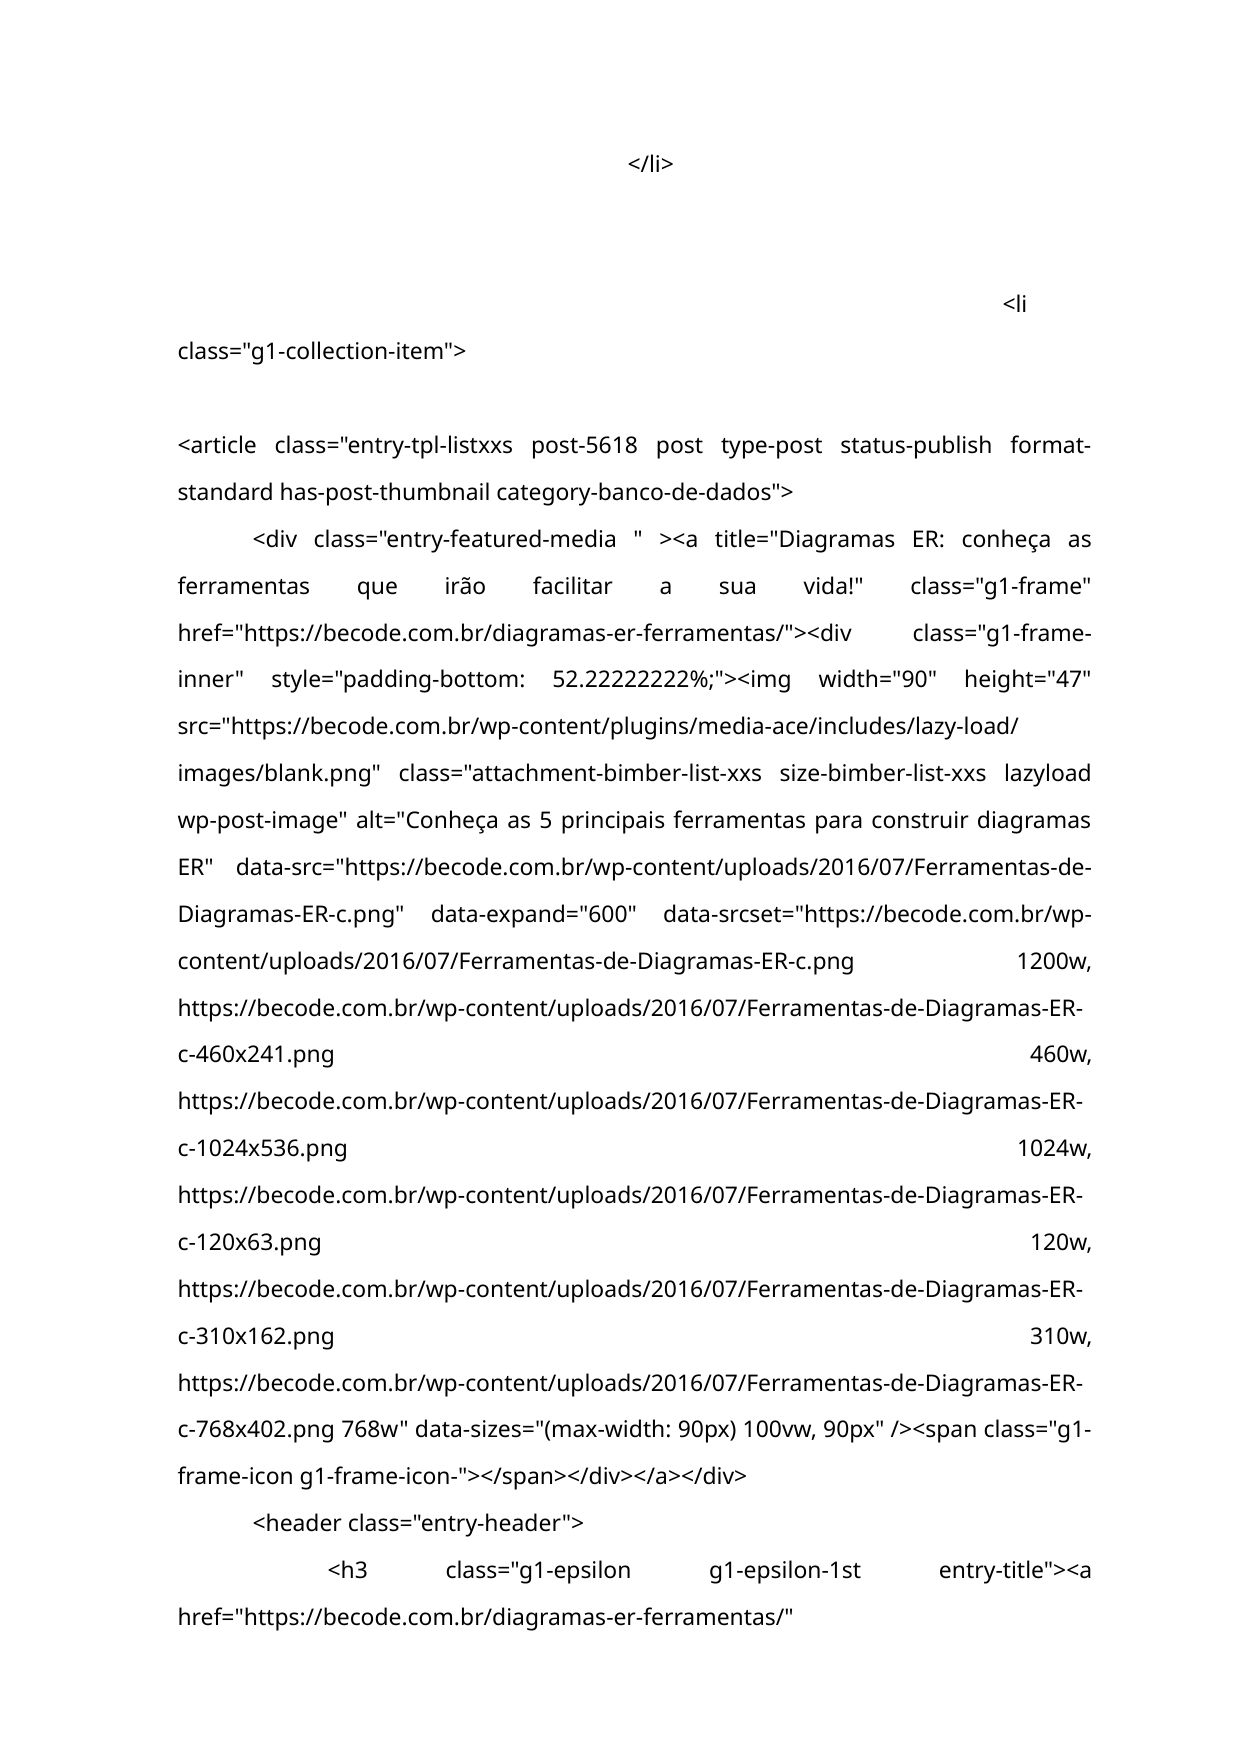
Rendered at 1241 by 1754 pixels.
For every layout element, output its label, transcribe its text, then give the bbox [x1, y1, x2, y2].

text <div class="entry-featured-media " ><a title="Diagramas ER: conheça as ferramentas que irão facilitar a sua vida!" class="g1-frame" href="https://becode.com.br/diagramas-er-ferramentas/"><div class="g1-frame-inner" style="padding-bottom: 52.22222222%;"><img width="90" height="47" src="https://becode.com.br/wp-content/plugins/media-ace/includes/lazy-load/images/blank.png" class="attachment-bimber-list-xxs size-bimber-list-xxs lazyload wp-post-image" alt="Conheça as 5 principais ferramentas para construir diagramas ER" data-src="https://becode.com.br/wp-content/uploads/2016/07/Ferramentas-de-Diagramas-ER-c.png" data-expand="600" data-srcset="https://becode.com.br/wp-content/uploads/2016/07/Ferramentas-de-Diagramas-ER-c.png 1200w, https://becode.com.br/wp-content/uploads/2016/07/Ferramentas-de-Diagramas-ER-c-460x241.png 460w, https://becode.com.br/wp-content/uploads/2016/07/Ferramentas-de-Diagramas-ER-c-1024x536.png 1024w, https://becode.com.br/wp-content/uploads/2016/07/Ferramentas-de-Diagramas-ER-c-120x63.png 120w, https://becode.com.br/wp-content/uploads/2016/07/Ferramentas-de-Diagramas-ER-c-310x162.png 310w, https://becode.com.br/wp-content/uploads/2016/07/Ferramentas-de-Diagramas-ER-c-768x402.png 768w" data-sizes="(max-width: 90px) 100vw, 90px" /><span class="g1-frame-icon g1-frame-icon-"></span></div></a></div> [177, 523, 1092, 1491]
text <header class="entry-header"> [177, 1507, 1092, 1538]
text </li> [177, 148, 1092, 179]
text <h3 class="g1-epsilon g1-epsilon-1st entry-title"><a href="https://becode.com.br/diagramas-er-ferramentas/" [177, 1554, 1092, 1632]
text <li class="g1-collection-item"> [177, 288, 1092, 366]
text <article class="entry-tpl-listxxs post-5618 post type-post status-publish format-standard has-post-thumbnail category-banco-de-dados"> [177, 429, 1092, 507]
